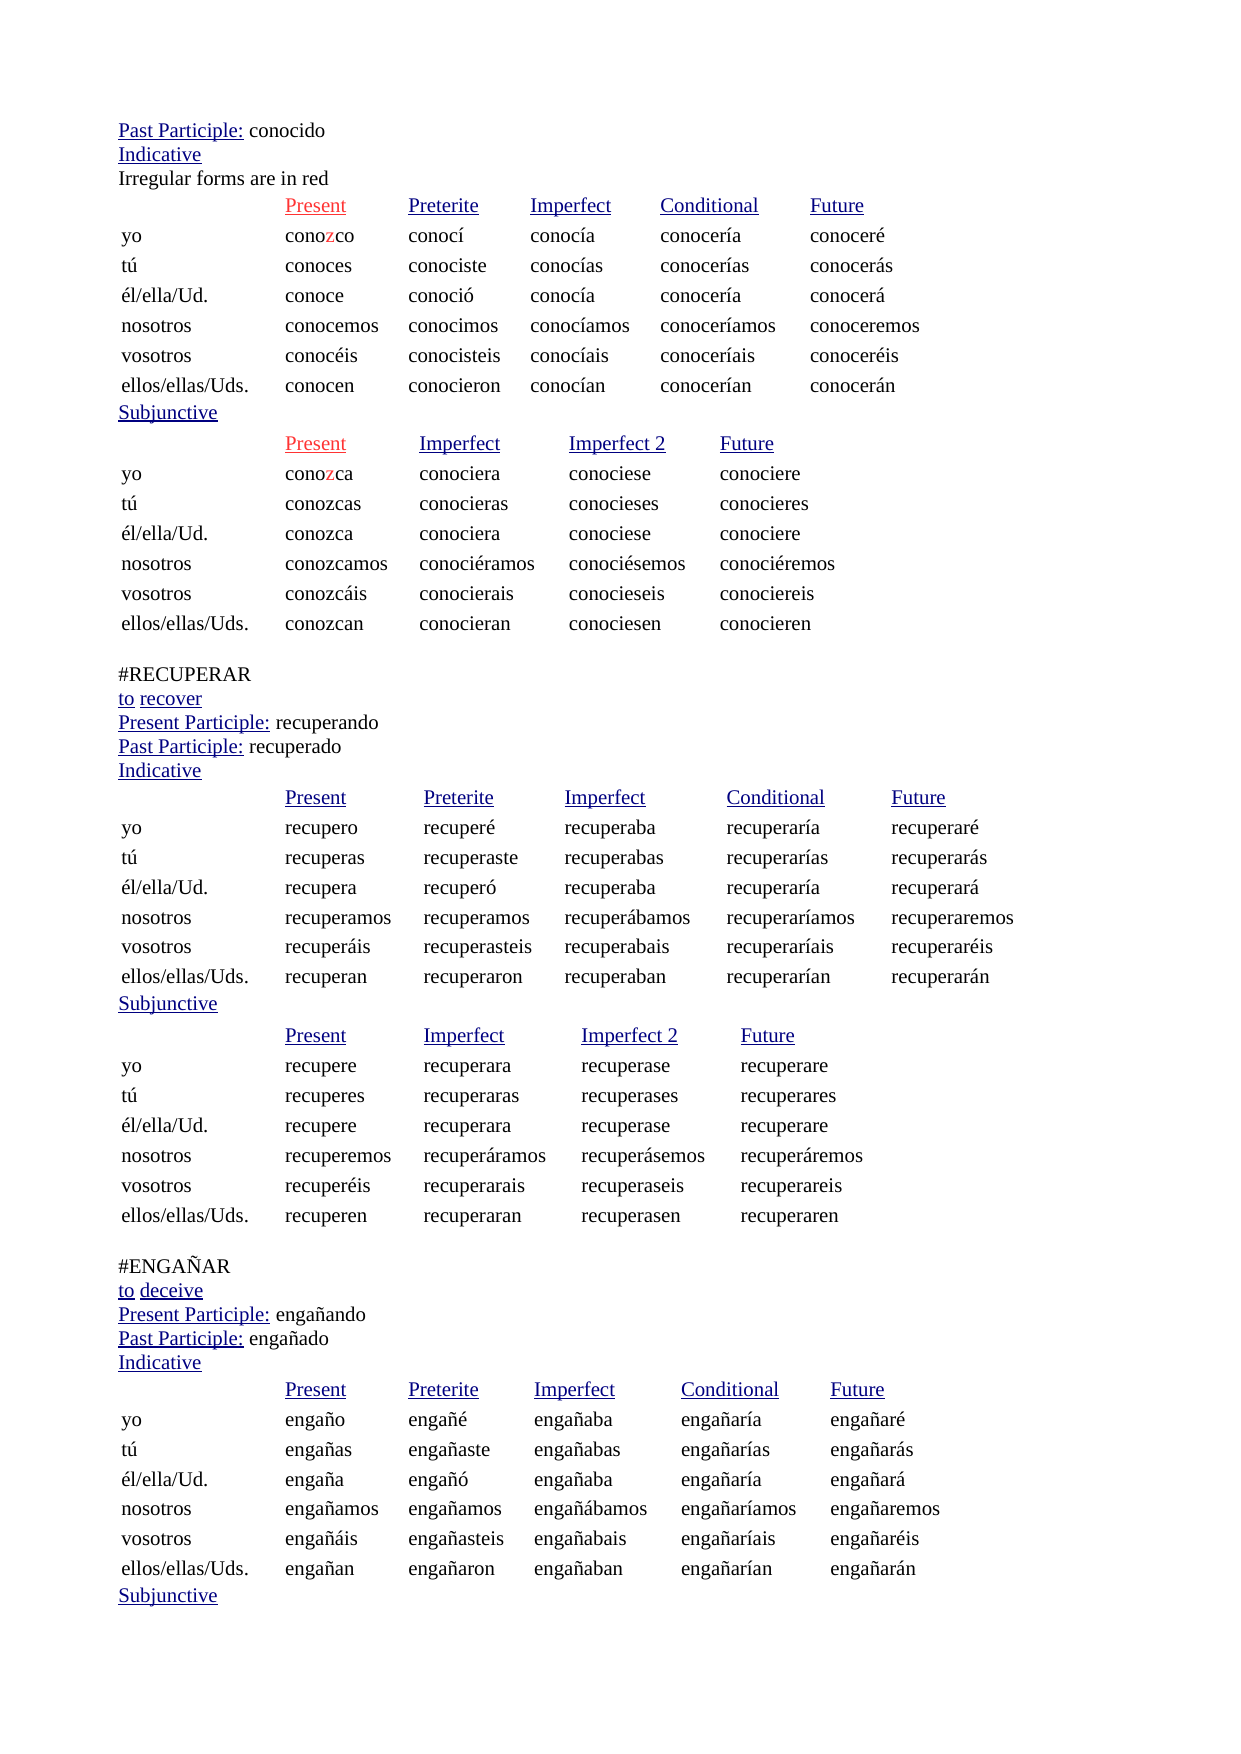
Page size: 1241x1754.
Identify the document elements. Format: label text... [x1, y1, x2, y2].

table_cell vosotros [118, 1170, 282, 1199]
table_cell conociere [717, 458, 871, 488]
table_cell nosotros [118, 310, 282, 340]
table_cell engañamos [282, 1494, 405, 1523]
table_cell recuperareis [738, 1170, 900, 1199]
table_cell engañaba [531, 1404, 678, 1434]
table_header Present [282, 1020, 420, 1050]
table_header Preterite [420, 782, 561, 812]
table_cell conocieses [566, 488, 717, 518]
table_cell nosotros [118, 902, 282, 932]
table_cell conocéis [282, 340, 405, 370]
table_cell recuperábamos [561, 902, 723, 932]
table_cell conocerían [657, 370, 807, 399]
table_cell conoces [282, 250, 405, 280]
table_cell él/ella/Ud. [118, 280, 282, 310]
table_cell yo [118, 220, 282, 250]
text Indicative [118, 758, 1122, 782]
table_cell conociste [405, 250, 527, 280]
table_cell conocimos [405, 310, 527, 340]
table_header Imperfect [531, 1374, 678, 1404]
table_cell él/ella/Ud. [118, 872, 282, 902]
table_cell recuperaremos [888, 902, 1051, 932]
table_cell conoceríais [657, 340, 807, 370]
table_cell él/ella/Ud. [118, 1464, 282, 1493]
table_cell tú [118, 842, 282, 872]
table_cell conociere [717, 518, 871, 548]
table_cell conociésemos [566, 548, 717, 578]
table_cell recuperaste [420, 842, 561, 872]
table_cell conociéramos [416, 548, 566, 578]
table_cell conoció [405, 280, 527, 310]
table_cell yo [118, 812, 282, 842]
table_cell conocías [527, 250, 657, 280]
table_cell recuperaba [561, 812, 723, 842]
table_cell conocía [527, 220, 657, 250]
table_cell conociera [416, 458, 566, 488]
text Indicative [118, 1350, 1122, 1374]
table_cell engañamos [405, 1494, 531, 1523]
table_cell recuperaban [561, 961, 723, 991]
table_cell tú [118, 1434, 282, 1463]
table_header [118, 1374, 282, 1404]
table_cell engañaría [678, 1404, 827, 1434]
table_cell conocieras [416, 488, 566, 518]
table_cell engañasteis [405, 1523, 531, 1553]
table_cell recuperaseis [578, 1170, 737, 1199]
table_cell recuperó [420, 872, 561, 902]
table_cell yo [118, 1050, 282, 1080]
table_cell recuperares [738, 1080, 900, 1110]
table_cell recuperáremos [738, 1140, 900, 1170]
table_cell conoceréis [807, 340, 954, 370]
table_cell recuperen [282, 1200, 420, 1229]
table_cell recuperáis [282, 932, 420, 961]
text Subjunctive [118, 1583, 1122, 1607]
table_header Imperfect [420, 1020, 578, 1050]
table_cell conocemos [282, 310, 405, 340]
table_cell recuperaba [561, 872, 723, 902]
text #RECUPERAR [118, 662, 1122, 686]
table_cell conocíais [527, 340, 657, 370]
table_cell engañarás [827, 1434, 974, 1463]
table_cell recuperamos [282, 902, 420, 932]
table_cell engañaríais [678, 1523, 827, 1553]
text to deceive [118, 1278, 1122, 1302]
table_cell conociera [416, 518, 566, 548]
table_cell engañaré [827, 1404, 974, 1434]
table_header Conditional [678, 1374, 827, 1404]
table_cell recuperases [578, 1080, 737, 1110]
table_cell conocisteis [405, 340, 527, 370]
table_cell conocen [282, 370, 405, 399]
table_cell recuperase [578, 1050, 737, 1080]
table_cell yo [118, 1404, 282, 1434]
table_cell recuperaríais [724, 932, 888, 961]
table_cell yo [118, 458, 282, 488]
table_header [118, 429, 282, 458]
table_cell conozcas [282, 488, 416, 518]
table_cell vosotros [118, 932, 282, 961]
text Subjunctive [118, 991, 1122, 1015]
table_header Imperfect 2 [566, 429, 717, 458]
table_cell recuperarais [420, 1170, 578, 1199]
table_cell conocería [657, 280, 807, 310]
text Past Participle: conocido [118, 118, 1122, 142]
table_cell conociéremos [717, 548, 871, 578]
table_cell conociese [566, 518, 717, 548]
table_cell engañará [827, 1464, 974, 1493]
table_cell conocierais [416, 578, 566, 608]
table_header Preterite [405, 190, 527, 220]
table_cell engañé [405, 1404, 531, 1434]
table_cell conozcamos [282, 548, 416, 578]
table_cell engañabas [531, 1434, 678, 1463]
table_cell engañaría [678, 1464, 827, 1493]
table_cell conocía [527, 280, 657, 310]
table_cell engañaban [531, 1553, 678, 1583]
table_cell vosotros [118, 578, 282, 608]
table_cell él/ella/Ud. [118, 1110, 282, 1140]
table_cell vosotros [118, 340, 282, 370]
table_header Imperfect [561, 782, 723, 812]
text Indicative [118, 142, 1122, 166]
table_cell recuperaría [724, 872, 888, 902]
table_cell conocerá [807, 280, 954, 310]
table_header [118, 190, 282, 220]
table_cell engañaron [405, 1553, 531, 1583]
table_cell recuperarán [888, 961, 1051, 991]
table_header Future [807, 190, 954, 220]
table_cell recuperemos [282, 1140, 420, 1170]
table_cell engañaríamos [678, 1494, 827, 1523]
table_cell recupere [282, 1110, 420, 1140]
table_cell recuperare [738, 1110, 900, 1140]
table_cell conocería [657, 220, 807, 250]
table_cell él/ella/Ud. [118, 518, 282, 548]
text to recover [118, 686, 1122, 710]
table_cell engañabais [531, 1523, 678, 1553]
text #ENGAÑAR [118, 1253, 1122, 1278]
table_header Conditional [657, 190, 807, 220]
table_cell recuperaras [420, 1080, 578, 1110]
table_cell conocerías [657, 250, 807, 280]
table_cell engañábamos [531, 1494, 678, 1523]
table_cell conocieren [717, 608, 871, 638]
table_cell recuperéis [282, 1170, 420, 1199]
table_cell conoceremos [807, 310, 954, 340]
table_cell engaño [282, 1404, 405, 1434]
table_header Present [282, 190, 405, 220]
table_cell ellos/ellas/Uds. [118, 1200, 282, 1229]
table_cell recuperarías [724, 842, 888, 872]
table_cell conozcan [282, 608, 416, 638]
table_cell conocerán [807, 370, 954, 399]
table_cell conocieran [416, 608, 566, 638]
table_cell recuperásemos [578, 1140, 737, 1170]
table_cell recuperará [888, 872, 1051, 902]
text Present Participle: recuperando [118, 710, 1122, 734]
table_cell ellos/ellas/Uds. [118, 961, 282, 991]
table_header Preterite [405, 1374, 531, 1404]
table_cell recuperase [578, 1110, 737, 1140]
table_header Future [888, 782, 1051, 812]
text Irregular forms are in red [118, 166, 1122, 190]
table_header Future [827, 1374, 974, 1404]
table_cell conoce [282, 280, 405, 310]
table_cell ellos/ellas/Uds. [118, 1553, 282, 1583]
table_cell recuperasen [578, 1200, 737, 1229]
table_cell engañarían [678, 1553, 827, 1583]
table_cell tú [118, 488, 282, 518]
table_cell engañaba [531, 1464, 678, 1493]
table_header [118, 1020, 282, 1050]
table_header Present [282, 1374, 405, 1404]
table_cell conocieres [717, 488, 871, 518]
table_cell recuperes [282, 1080, 420, 1110]
table_header Future [738, 1020, 900, 1050]
table_cell engañaremos [827, 1494, 974, 1523]
table_cell recuperaré [888, 812, 1051, 842]
table_cell recuperara [420, 1050, 578, 1080]
table_cell nosotros [118, 548, 282, 578]
table_cell conozca [282, 458, 416, 488]
table_cell tú [118, 1080, 282, 1110]
table_header Present [282, 429, 416, 458]
table_cell recuperaran [420, 1200, 578, 1229]
table_cell recuperaría [724, 812, 888, 842]
table_cell conozca [282, 518, 416, 548]
table_cell engañarías [678, 1434, 827, 1463]
table_header [118, 782, 282, 812]
table_header Imperfect 2 [578, 1020, 737, 1050]
table_cell vosotros [118, 1523, 282, 1553]
table_cell recuperara [420, 1110, 578, 1140]
table_cell recupera [282, 872, 420, 902]
table_cell engañó [405, 1464, 531, 1493]
table_cell ellos/ellas/Uds. [118, 608, 282, 638]
table_cell recuperan [282, 961, 420, 991]
table_header Imperfect [527, 190, 657, 220]
table_header Future [717, 429, 871, 458]
table_cell conocían [527, 370, 657, 399]
text Past Participle: engañado [118, 1326, 1122, 1350]
table_cell recuperabas [561, 842, 723, 872]
table_cell ellos/ellas/Uds. [118, 370, 282, 399]
table_cell conoceré [807, 220, 954, 250]
table_cell nosotros [118, 1140, 282, 1170]
table_cell conozco [282, 220, 405, 250]
table_cell recuperarían [724, 961, 888, 991]
table_cell recuperaríamos [724, 902, 888, 932]
table_cell recuperare [738, 1050, 900, 1080]
table_cell recuperasteis [420, 932, 561, 961]
table_cell recuperaren [738, 1200, 900, 1229]
table_cell conociereis [717, 578, 871, 608]
table_cell recupero [282, 812, 420, 842]
text Past Participle: recuperado [118, 734, 1122, 758]
table_cell engañas [282, 1434, 405, 1463]
table_cell conocíamos [527, 310, 657, 340]
table_cell nosotros [118, 1494, 282, 1523]
table_cell recuperabais [561, 932, 723, 961]
table_cell conozcáis [282, 578, 416, 608]
table_header Present [282, 782, 420, 812]
table_cell recupere [282, 1050, 420, 1080]
table_cell engañaréis [827, 1523, 974, 1553]
text Present Participle: engañando [118, 1302, 1122, 1326]
table_cell recuperarás [888, 842, 1051, 872]
table_cell conociesen [566, 608, 717, 638]
table_cell recuperaron [420, 961, 561, 991]
table_header Imperfect [416, 429, 566, 458]
table_cell conociese [566, 458, 717, 488]
table_cell conocerás [807, 250, 954, 280]
table_cell engañáis [282, 1523, 405, 1553]
table_cell recuperáramos [420, 1140, 578, 1170]
table_cell recuperaréis [888, 932, 1051, 961]
text Subjunctive [118, 399, 1122, 424]
table_cell conocieron [405, 370, 527, 399]
table_cell recuperamos [420, 902, 561, 932]
table_cell engañarán [827, 1553, 974, 1583]
table_cell engaña [282, 1464, 405, 1493]
table_cell engañan [282, 1553, 405, 1583]
table_cell engañaste [405, 1434, 531, 1463]
table_cell conoceríamos [657, 310, 807, 340]
table_cell tú [118, 250, 282, 280]
table_cell conocí [405, 220, 527, 250]
table_header Conditional [724, 782, 888, 812]
table_cell recuperé [420, 812, 561, 842]
table_cell conocieseis [566, 578, 717, 608]
table_cell recuperas [282, 842, 420, 872]
